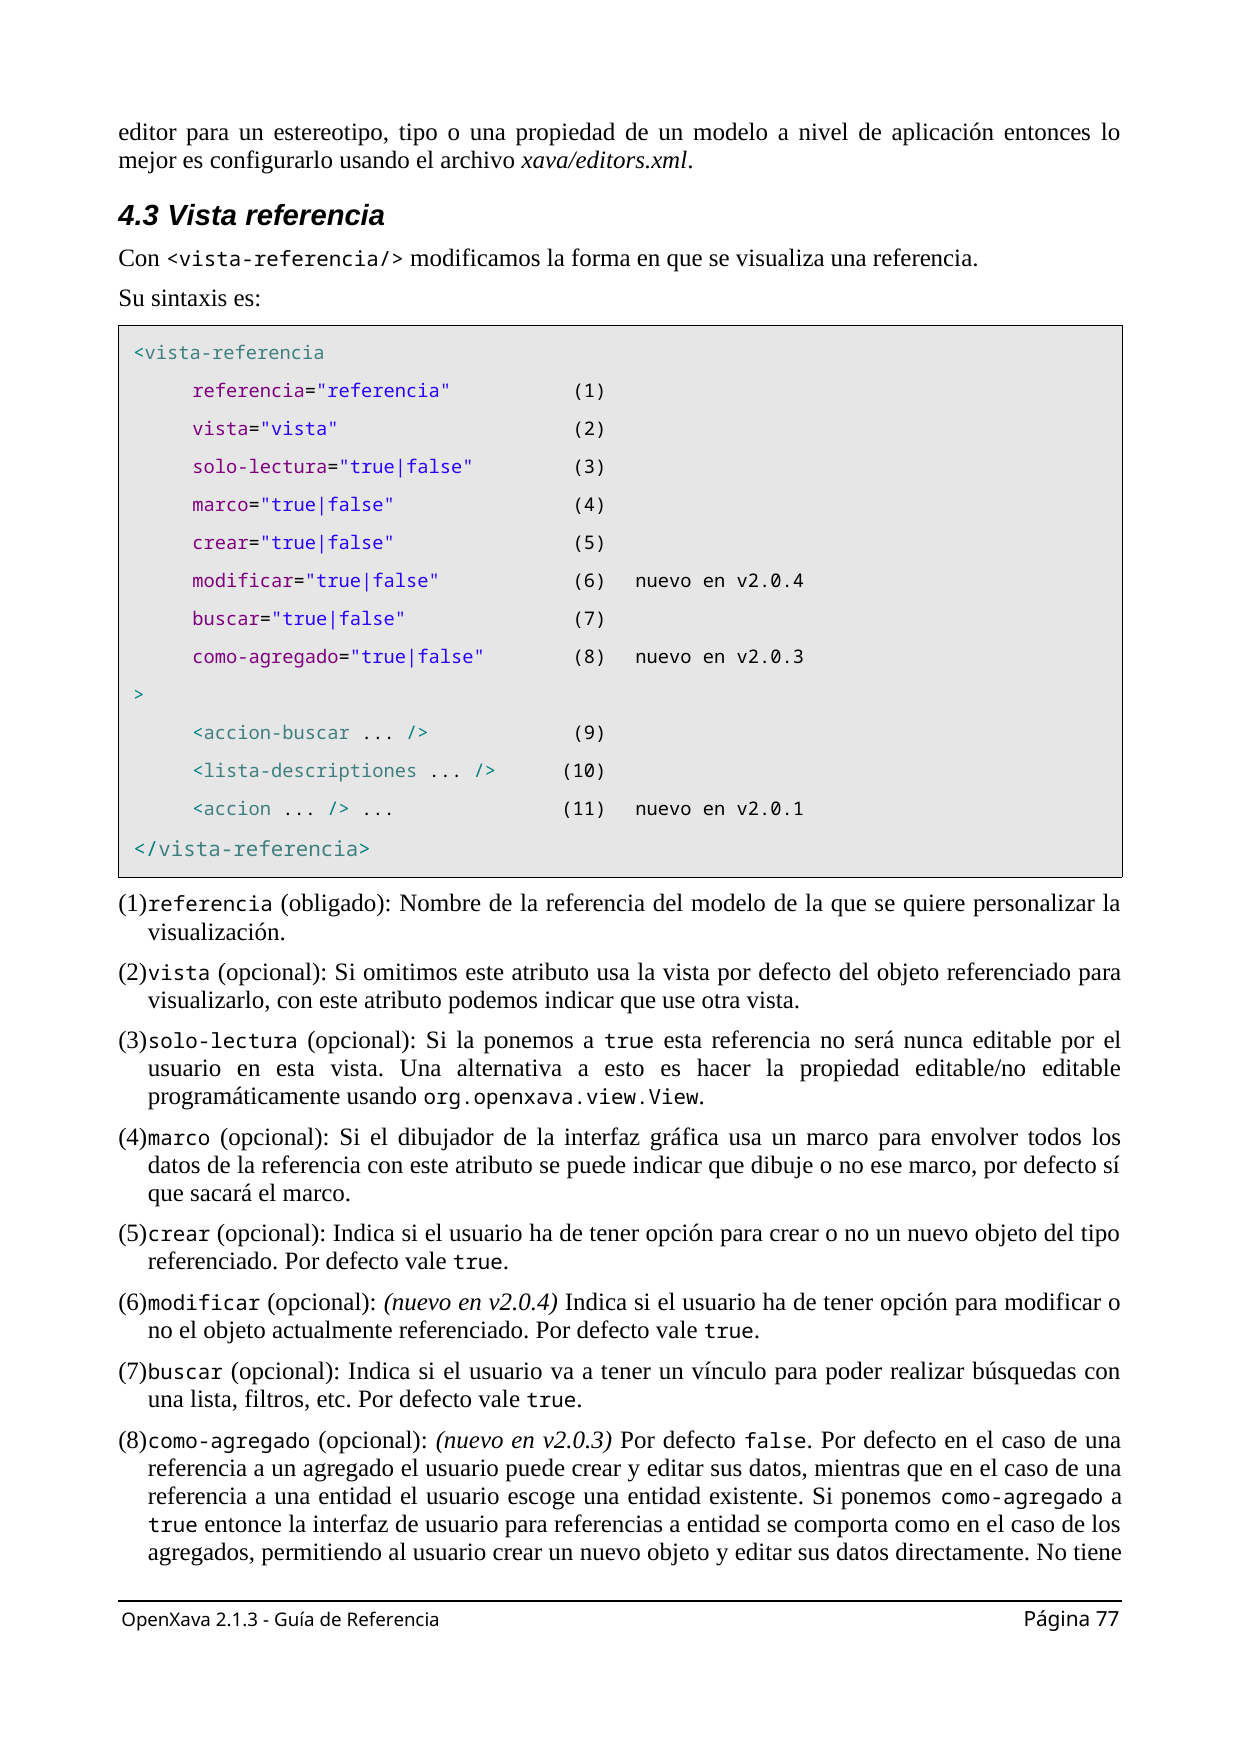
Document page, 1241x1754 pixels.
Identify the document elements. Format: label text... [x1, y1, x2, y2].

text referencia="referencia" (1) [119, 363, 1122, 401]
list solo-lectura (opcional): Si la ponemos a true esta referencia no será nunca editable por el usuario en esta vista. Una alternativa a esto es hacer la propiedad editable/no editable programáticamente usando org.openxava.view.View. [118, 1026, 1122, 1111]
text Con <vista-referencia/> modificamos la forma en que se visualiza una referencia. [118, 244, 1122, 272]
text > [119, 667, 1122, 705]
list referencia (obligado): Nombre de la referencia del modelo de la que se quiere personalizar la visualización. [118, 889, 1122, 945]
text modificar="true|false" (6) nuevo en v2.0.4 [119, 553, 1122, 591]
text <accion-buscar ... /> (9) [119, 705, 1122, 743]
text marco="true|false" (4) [119, 477, 1122, 515]
list buscar (opcional): Indica si el usuario va a tener un vínculo para poder realizar búsquedas con una lista, filtros, etc. Por defecto vale true. [118, 1357, 1122, 1413]
text Su sintaxis es: [118, 284, 1122, 312]
list marco (opcional): Si el dibujador de la interfaz gráfica usa un marco para envolver todos los datos de la referencia con este atributo se puede indicar que dibuje o no ese marco, por defecto sí que sacará el marco. [118, 1123, 1122, 1207]
text solo-lectura="true|false" (3) [119, 439, 1122, 477]
text crear="true|false" (5) [119, 515, 1122, 553]
text <vista-referencia [119, 326, 1122, 363]
list vista (opcional): Si omitimos este atributo usa la vista por defecto del objeto referenciado para visualizarlo, con este atributo podemos indicar que use otra vista. [118, 958, 1122, 1014]
text </vista-referencia> [119, 819, 1122, 877]
list crear (opcional): Indica si el usuario ha de tener opción para crear o no un nuevo objeto del tipo referenciado. Por defecto vale true. [118, 1219, 1122, 1276]
text <accion ... /> ... (11) nuevo en v2.0.1 [119, 781, 1122, 819]
subtitle Vista referencia [118, 198, 1122, 231]
list como-agregado (opcional): (nuevo en v2.0.3) Por defecto false. Por defecto en el caso de una referencia a un agregado el usuario puede crear y editar sus datos, mientras que en el caso de una referencia a una entidad el usuario escoge una entidad existente. Si ponemos como-agregado a true entonce la interfaz de usuario para referencias a entidad se comporta como en el caso de los agregados, permitiendo al usuario crear un nuevo objeto y editar sus datos directamente. No tiene [118, 1426, 1122, 1566]
text buscar="true|false" (7) [119, 591, 1122, 629]
list modificar (opcional): (nuevo en v2.0.4) Indica si el usuario ha de tener opción para modificar o no el objeto actualmente referenciado. Por defecto vale true. [118, 1288, 1122, 1344]
text vista="vista" (2) [119, 401, 1122, 439]
text <lista-descriptiones ... /> (10) [119, 743, 1122, 781]
text como-agregado="true|false" (8) nuevo en v2.0.3 [119, 629, 1122, 667]
text editor para un estereotipo, tipo o una propiedad de un modelo a nivel de aplicación entonces lo mejor es configurarlo usando el archivo xava/editors.xml. [118, 118, 1122, 173]
